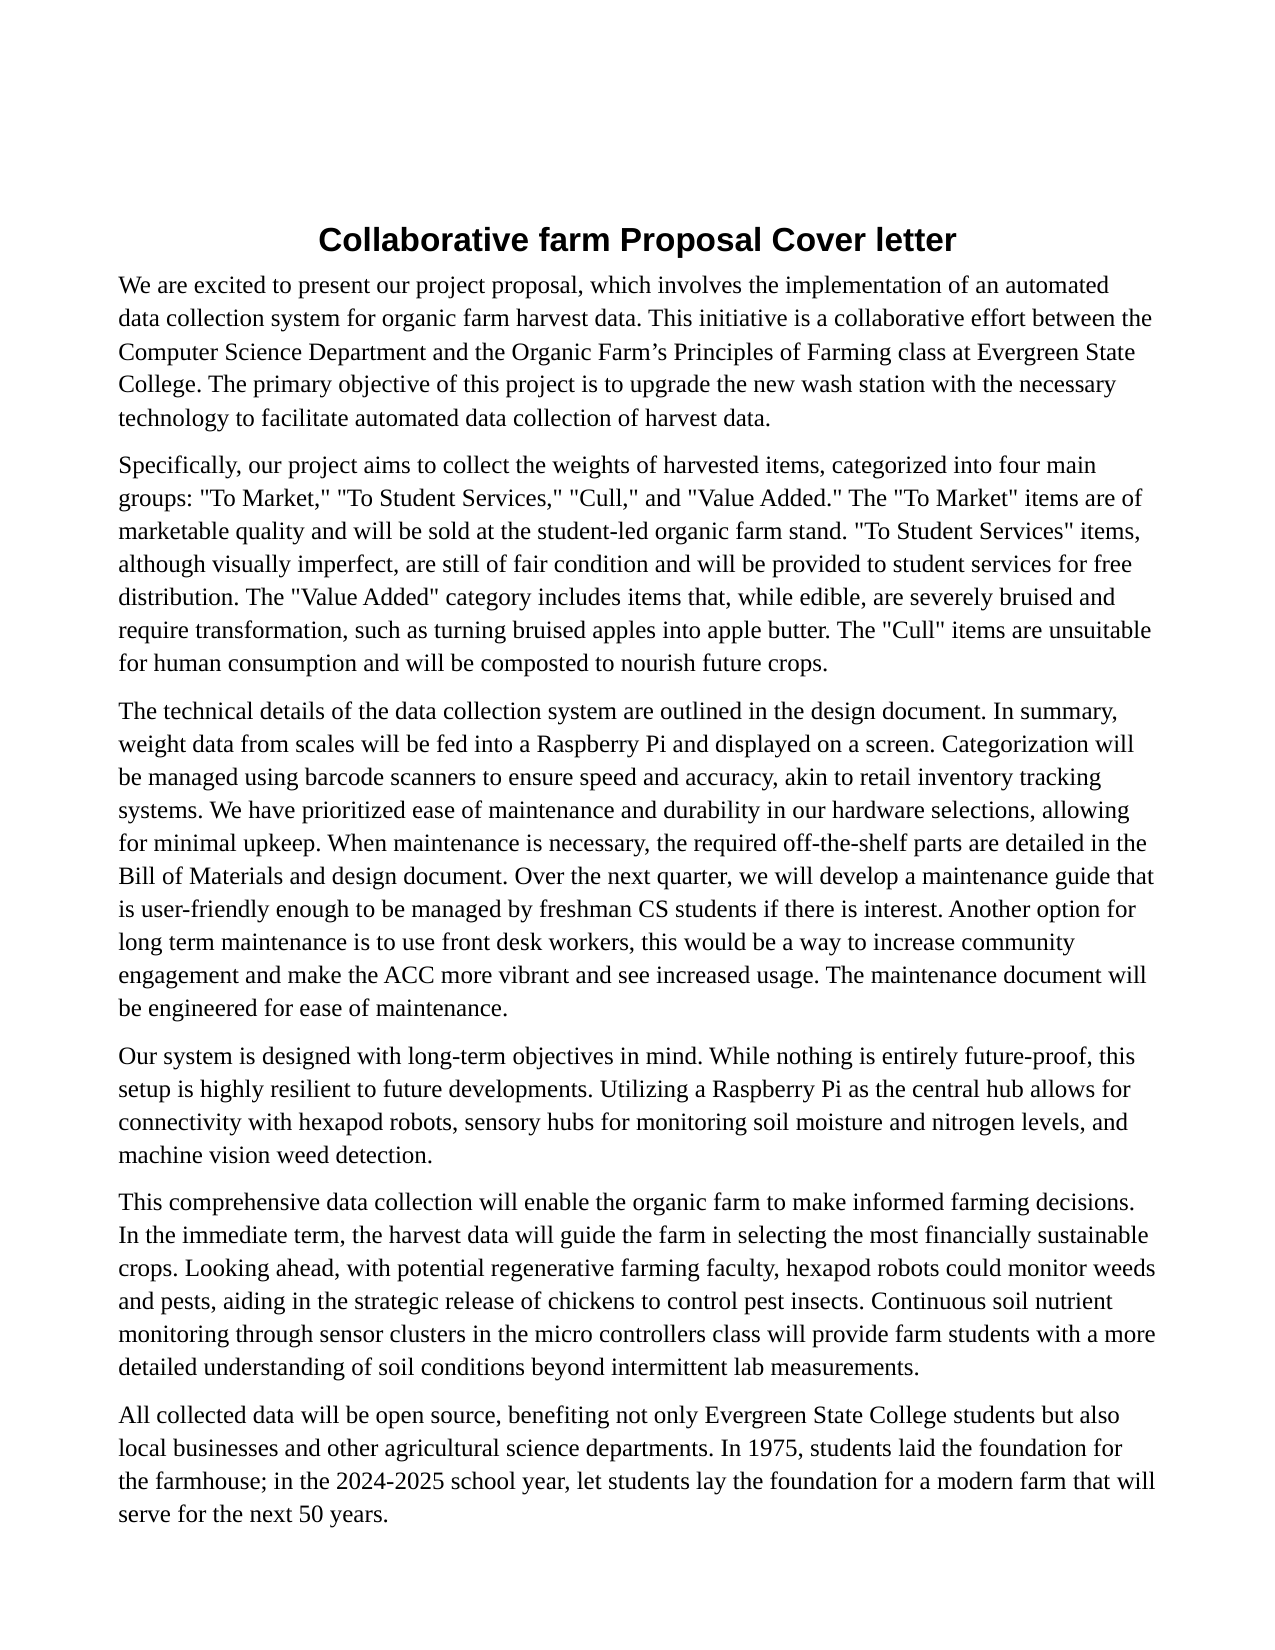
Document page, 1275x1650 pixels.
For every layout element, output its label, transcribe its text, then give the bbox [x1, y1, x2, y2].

text We are excited to present our project proposal, which involves the implementation of an automated data collection system for organic farm harvest data. This initiative is a collaborative effort between the Computer Science Department and the Organic Farm’s Principles of Farming class at Evergreen State College. The primary objective of this project is to upgrade the new wash station with the necessary technology to facilitate automated data collection of harvest data. [118, 271, 1157, 431]
text Specifically, our project aims to collect the weights of harvested items, categorized into four main groups: "To Market," "To Student Services," "Cull," and "Value Added." The "To Market" items are of marketable quality and will be sold at the student-led organic farm stand. "To Student Services" items, although visually imperfect, are still of fair condition and will be provided to student services for free distribution. The "Value Added" category includes items that, while edible, are severely bruised and require transformation, such as turning bruised apples into apple butter. The "Cull" items are unsuitable for human consumption and will be composted to nourish future crops. [118, 450, 1157, 677]
subtitle Collaborative farm Proposal Cover letter [118, 219, 1157, 258]
text This comprehensive data collection will enable the organic farm to make informed farming decisions. In the immediate term, the harvest data will guide the farm in selecting the most financially sustainable crops. Looking ahead, with potential regenerative farming faculty, hexapod robots could monitor weeds and pests, aiding in the strategic release of chickens to control pest insects. Continuous soil nutrient monitoring through sensor clusters in the micro controllers class will provide farm students with a more detailed understanding of soil conditions beyond intermittent lab measurements. [118, 1187, 1157, 1381]
text Our system is designed with long-term objectives in mind. While nothing is entirely future-proof, this setup is highly resilient to future developments. Utilizing a Raspberry Pi as the central hub allows for connectivity with hexapod robots, sensory hubs for monitoring soil moisture and nitrogen levels, and machine vision weed detection. [118, 1041, 1157, 1168]
text All collected data will be open source, benefiting not only Evergreen State College students but also local businesses and other agricultural science departments. In 1975, students laid the foundation for the farmhouse; in the 2024-2025 school year, let students lay the foundation for a modern farm that will serve for the next 50 years. [118, 1400, 1157, 1528]
text The technical details of the data collection system are outlined in the design document. In summary, weight data from scales will be fed into a Raspberry Pi and displayed on a screen. Categorization will be managed using barcode scanners to ensure speed and accuracy, akin to retail inventory tracking systems. We have prioritized ease of maintenance and durability in our hardware selections, allowing for minimal upkeep. When maintenance is necessary, the required off-the-shelf parts are detailed in the Bill of Materials and design document. Over the next quarter, we will develop a maintenance guide that is user-friendly enough to be managed by freshman CS students if there is interest. Another option for long term maintenance is to use front desk workers, this would be a way to increase community engagement and make the ACC more vibrant and see increased usage. The maintenance document will be engineered for ease of maintenance. [118, 696, 1157, 1022]
